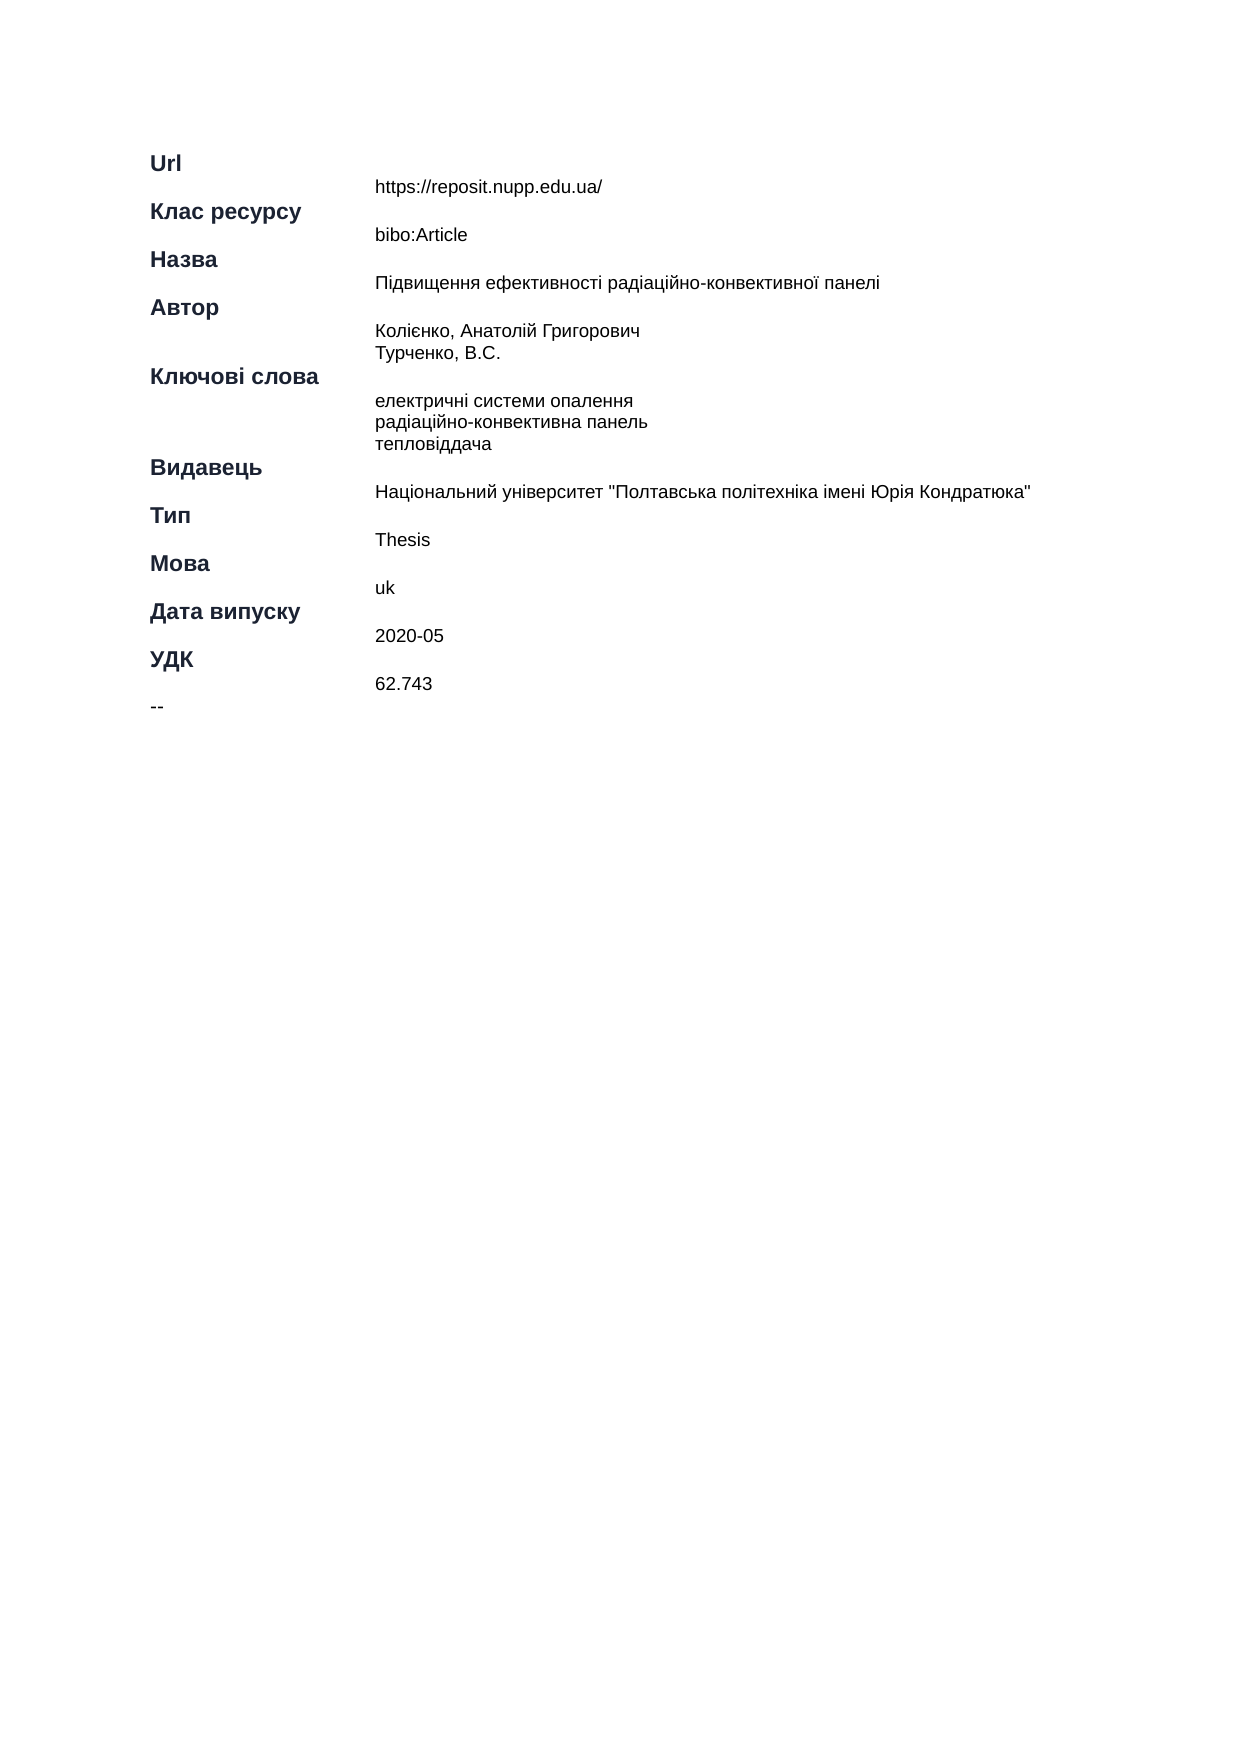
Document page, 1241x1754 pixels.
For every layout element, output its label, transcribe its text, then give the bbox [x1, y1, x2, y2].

text Thesis [375, 528, 1090, 550]
text Мова [150, 550, 1090, 576]
text електричні системи опалення [375, 389, 1090, 411]
text радіаційно-конвективна панель [375, 411, 1090, 433]
text Url [150, 150, 1090, 176]
text Підвищення ефективності радіаційно-конвективної панелі [375, 272, 1090, 294]
text bibo:Article [375, 224, 1090, 246]
text Дата випуску [150, 598, 1090, 624]
text Видавець [150, 454, 1090, 481]
text Національний університет "Полтавська політехніка імені Юрія Кондратюка" [375, 481, 1090, 502]
text -- [150, 694, 1090, 718]
text тепловіддача [375, 433, 1090, 454]
text Ключові слова [150, 363, 1090, 389]
text Тип [150, 502, 1090, 528]
text Колієнко, Анатолій Григорович [375, 320, 1090, 342]
text Автор [150, 294, 1090, 320]
text uk [375, 576, 1090, 598]
text 62.743 [375, 672, 1090, 694]
text Клас ресурсу [150, 198, 1090, 224]
text https://reposit.nupp.edu.ua/ [375, 176, 1090, 198]
text 2020-05 [375, 624, 1090, 646]
text УДК [150, 646, 1090, 672]
text Турченко, В.С. [375, 342, 1090, 363]
text Назва [150, 246, 1090, 272]
